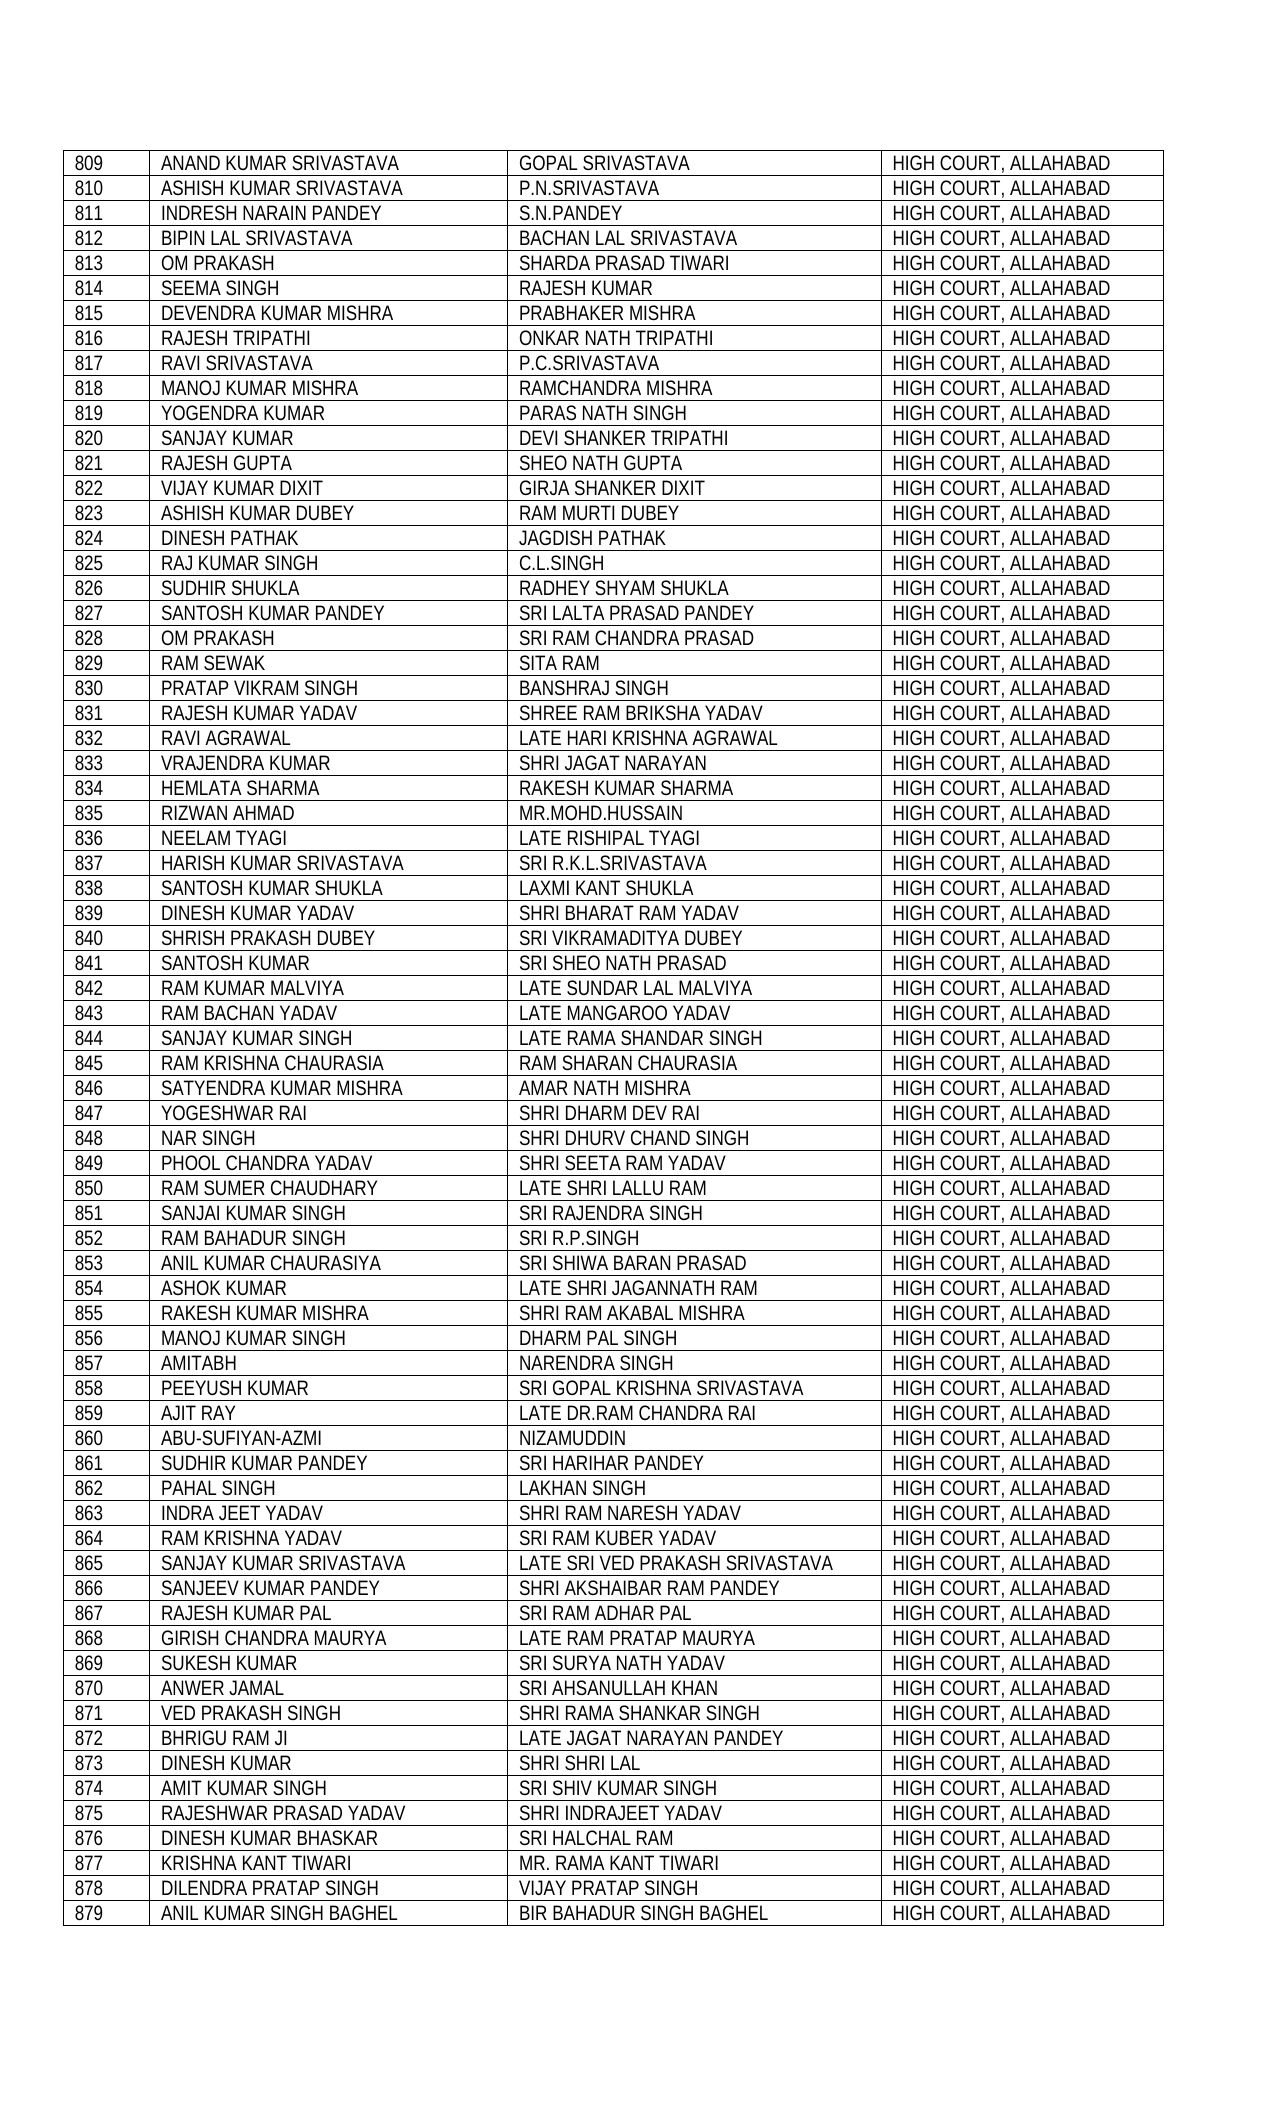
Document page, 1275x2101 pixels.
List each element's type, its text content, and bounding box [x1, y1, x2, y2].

table_cell HIGH COURT, ALLAHABAD [882, 976, 1163, 1000]
table_cell JAGDISH PATHAK [508, 526, 881, 550]
table_cell VRAJENDRA KUMAR [150, 751, 507, 775]
table_cell SRI RAM ADHAR PAL [508, 1601, 881, 1625]
table_cell HIGH COURT, ALLAHABAD [882, 776, 1163, 800]
table_cell 816 [64, 326, 149, 350]
table_cell 859 [64, 1401, 149, 1425]
table_cell RAKESH KUMAR MISHRA [150, 1301, 507, 1325]
table_cell SANTOSH KUMAR [150, 951, 507, 975]
table_cell LATE DR.RAM CHANDRA RAI [508, 1401, 881, 1425]
table_cell DINESH KUMAR YADAV [150, 901, 507, 925]
table_cell NARENDRA SINGH [508, 1351, 881, 1375]
table_cell SRI AHSANULLAH KHAN [508, 1676, 881, 1700]
table_cell 844 [64, 1026, 149, 1050]
table_cell OM PRAKASH [150, 626, 507, 650]
table_cell RADHEY SHYAM SHUKLA [508, 576, 881, 600]
table_cell MANOJ KUMAR MISHRA [150, 376, 507, 400]
table_cell 866 [64, 1576, 149, 1600]
table_cell SHRI JAGAT NARAYAN [508, 751, 881, 775]
table_cell DINESH KUMAR [150, 1751, 507, 1775]
table_cell HIGH COURT, ALLAHABAD [882, 876, 1163, 900]
table_cell HIGH COURT, ALLAHABAD [882, 1726, 1163, 1750]
table_cell ASHISH KUMAR SRIVASTAVA [150, 176, 507, 200]
table_cell DHARM PAL SINGH [508, 1326, 881, 1350]
table_cell GIRISH CHANDRA MAURYA [150, 1626, 507, 1650]
table_cell HIGH COURT, ALLAHABAD [882, 1101, 1163, 1125]
table_cell 838 [64, 876, 149, 900]
table_cell SHRI RAM AKABAL MISHRA [508, 1301, 881, 1325]
table_cell 811 [64, 201, 149, 225]
table_cell HIGH COURT, ALLAHABAD [882, 226, 1163, 250]
table_cell HIGH COURT, ALLAHABAD [882, 1551, 1163, 1575]
table_cell HIGH COURT, ALLAHABAD [882, 1026, 1163, 1050]
table_cell HIGH COURT, ALLAHABAD [882, 401, 1163, 425]
table_cell 877 [64, 1851, 149, 1875]
table_cell SRI R.P.SINGH [508, 1226, 881, 1250]
table_cell 812 [64, 226, 149, 250]
table_cell 830 [64, 676, 149, 700]
table_cell HIGH COURT, ALLAHABAD [882, 1276, 1163, 1300]
table_cell C.L.SINGH [508, 551, 881, 575]
table_cell MR.MOHD.HUSSAIN [508, 801, 881, 825]
table_cell SRI VIKRAMADITYA DUBEY [508, 926, 881, 950]
table_cell RAM KRISHNA CHAURASIA [150, 1051, 507, 1075]
table_cell P.N.SRIVASTAVA [508, 176, 881, 200]
table_cell SHRI RAMA SHANKAR SINGH [508, 1701, 881, 1725]
table_cell HIGH COURT, ALLAHABAD [882, 1376, 1163, 1400]
table_cell 862 [64, 1476, 149, 1500]
table_cell SRI HARIHAR PANDEY [508, 1451, 881, 1475]
table_cell 858 [64, 1376, 149, 1400]
table_cell PRABHAKER MISHRA [508, 301, 881, 325]
table_cell YOGESHWAR RAI [150, 1101, 507, 1125]
table_cell 861 [64, 1451, 149, 1475]
table_cell DINESH PATHAK [150, 526, 507, 550]
table_cell NAR SINGH [150, 1126, 507, 1150]
table_cell 878 [64, 1876, 149, 1900]
table_cell RAMCHANDRA MISHRA [508, 376, 881, 400]
table_cell SEEMA SINGH [150, 276, 507, 300]
table_cell HIGH COURT, ALLAHABAD [882, 1351, 1163, 1375]
table_cell HIGH COURT, ALLAHABAD [882, 176, 1163, 200]
table_cell HIGH COURT, ALLAHABAD [882, 676, 1163, 700]
table_cell 854 [64, 1276, 149, 1300]
table_cell 856 [64, 1326, 149, 1350]
table_cell S.N.PANDEY [508, 201, 881, 225]
table_cell PHOOL CHANDRA YADAV [150, 1151, 507, 1175]
table_cell RAJESHWAR PRASAD YADAV [150, 1801, 507, 1825]
table_cell 855 [64, 1301, 149, 1325]
table_cell LATE RAMA SHANDAR SINGH [508, 1026, 881, 1050]
table_cell 860 [64, 1426, 149, 1450]
table_cell HIGH COURT, ALLAHABAD [882, 1076, 1163, 1100]
table_cell HIGH COURT, ALLAHABAD [882, 426, 1163, 450]
table_cell HIGH COURT, ALLAHABAD [882, 1876, 1163, 1900]
table_cell 865 [64, 1551, 149, 1575]
table_cell VIJAY PRATAP SINGH [508, 1876, 881, 1900]
table_cell SHRI DHURV CHAND SINGH [508, 1126, 881, 1150]
table_cell 847 [64, 1101, 149, 1125]
table_cell 828 [64, 626, 149, 650]
table_cell 864 [64, 1526, 149, 1550]
table_cell SHRI RAM NARESH YADAV [508, 1501, 881, 1525]
table_cell SRI SHIV KUMAR SINGH [508, 1776, 881, 1800]
table_cell 823 [64, 501, 149, 525]
table_cell ABU-SUFIYAN-AZMI [150, 1426, 507, 1450]
table_cell SANJEEV KUMAR PANDEY [150, 1576, 507, 1600]
table_cell HIGH COURT, ALLAHABAD [882, 551, 1163, 575]
table_cell HIGH COURT, ALLAHABAD [882, 251, 1163, 275]
table_cell SHRI AKSHAIBAR RAM PANDEY [508, 1576, 881, 1600]
table_cell HIGH COURT, ALLAHABAD [882, 901, 1163, 925]
table_cell DEVENDRA KUMAR MISHRA [150, 301, 507, 325]
table_cell RAJESH KUMAR YADAV [150, 701, 507, 725]
table_cell HIGH COURT, ALLAHABAD [882, 376, 1163, 400]
table_cell LATE RISHIPAL TYAGI [508, 826, 881, 850]
table_cell SRI HALCHAL RAM [508, 1826, 881, 1850]
table_cell HIGH COURT, ALLAHABAD [882, 1701, 1163, 1725]
table_cell BHRIGU RAM JI [150, 1726, 507, 1750]
table_cell INDRA JEET YADAV [150, 1501, 507, 1525]
table_cell RAVI AGRAWAL [150, 726, 507, 750]
table_cell DILENDRA PRATAP SINGH [150, 1876, 507, 1900]
table_cell 850 [64, 1176, 149, 1200]
table_cell 819 [64, 401, 149, 425]
table_cell RAM SHARAN CHAURASIA [508, 1051, 881, 1075]
table_cell 872 [64, 1726, 149, 1750]
table_cell HIGH COURT, ALLAHABAD [882, 1526, 1163, 1550]
table_cell HIGH COURT, ALLAHABAD [882, 1826, 1163, 1850]
table_cell 868 [64, 1626, 149, 1650]
table_cell 873 [64, 1751, 149, 1775]
table_cell SHRI BHARAT RAM YADAV [508, 901, 881, 925]
table_cell 824 [64, 526, 149, 550]
table_cell VED PRAKASH SINGH [150, 1701, 507, 1725]
table_cell HARISH KUMAR SRIVASTAVA [150, 851, 507, 875]
table_cell GIRJA SHANKER DIXIT [508, 476, 881, 500]
table_cell 845 [64, 1051, 149, 1075]
table_cell HIGH COURT, ALLAHABAD [882, 1451, 1163, 1475]
table_cell HIGH COURT, ALLAHABAD [882, 1601, 1163, 1625]
table_cell SRI RAJENDRA SINGH [508, 1201, 881, 1225]
table_cell 849 [64, 1151, 149, 1175]
table_cell 870 [64, 1676, 149, 1700]
table_cell RAM MURTI DUBEY [508, 501, 881, 525]
table_cell SANJAY KUMAR SRIVASTAVA [150, 1551, 507, 1575]
table_cell ASHISH KUMAR DUBEY [150, 501, 507, 525]
table_cell HIGH COURT, ALLAHABAD [882, 1251, 1163, 1275]
table_cell HIGH COURT, ALLAHABAD [882, 1676, 1163, 1700]
table_cell SRI GOPAL KRISHNA SRIVASTAVA [508, 1376, 881, 1400]
table_cell KRISHNA KANT TIWARI [150, 1851, 507, 1875]
table_cell SUDHIR SHUKLA [150, 576, 507, 600]
table_cell 835 [64, 801, 149, 825]
table_cell HIGH COURT, ALLAHABAD [882, 951, 1163, 975]
table_cell HEMLATA SHARMA [150, 776, 507, 800]
table_cell HIGH COURT, ALLAHABAD [882, 826, 1163, 850]
table_cell RAJESH KUMAR PAL [150, 1601, 507, 1625]
table_cell MANOJ KUMAR SINGH [150, 1326, 507, 1350]
table_cell ANAND KUMAR SRIVASTAVA [150, 151, 507, 175]
table_cell 863 [64, 1501, 149, 1525]
table_cell 832 [64, 726, 149, 750]
table_cell SHREE RAM BRIKSHA YADAV [508, 701, 881, 725]
table_cell NEELAM TYAGI [150, 826, 507, 850]
table_cell RAJ KUMAR SINGH [150, 551, 507, 575]
table_cell ONKAR NATH TRIPATHI [508, 326, 881, 350]
table_cell 876 [64, 1826, 149, 1850]
table_cell BIPIN LAL SRIVASTAVA [150, 226, 507, 250]
table_cell LAKHAN SINGH [508, 1476, 881, 1500]
table_cell PEEYUSH KUMAR [150, 1376, 507, 1400]
table_cell SHRI INDRAJEET YADAV [508, 1801, 881, 1825]
table_cell HIGH COURT, ALLAHABAD [882, 326, 1163, 350]
table_cell HIGH COURT, ALLAHABAD [882, 276, 1163, 300]
table_cell PAHAL SINGH [150, 1476, 507, 1500]
table_cell HIGH COURT, ALLAHABAD [882, 1051, 1163, 1075]
table_cell 813 [64, 251, 149, 275]
table_cell HIGH COURT, ALLAHABAD [882, 1126, 1163, 1150]
table_cell LATE MANGAROO YADAV [508, 1001, 881, 1025]
table_cell 834 [64, 776, 149, 800]
table_cell HIGH COURT, ALLAHABAD [882, 1651, 1163, 1675]
table_cell RAM BAHADUR SINGH [150, 1226, 507, 1250]
table_cell 875 [64, 1801, 149, 1825]
table_cell INDRESH NARAIN PANDEY [150, 201, 507, 225]
table_cell 851 [64, 1201, 149, 1225]
table_cell HIGH COURT, ALLAHABAD [882, 1576, 1163, 1600]
table_cell AMIT KUMAR SINGH [150, 1776, 507, 1800]
table_cell SHRI SHRI LAL [508, 1751, 881, 1775]
table_cell AMAR NATH MISHRA [508, 1076, 881, 1100]
table_cell 821 [64, 451, 149, 475]
table_cell LATE SHRI LALLU RAM [508, 1176, 881, 1200]
table_cell 853 [64, 1251, 149, 1275]
table_cell LAXMI KANT SHUKLA [508, 876, 881, 900]
table_cell AJIT RAY [150, 1401, 507, 1425]
table_cell 848 [64, 1126, 149, 1150]
table_cell LATE HARI KRISHNA AGRAWAL [508, 726, 881, 750]
table_cell MR. RAMA KANT TIWARI [508, 1851, 881, 1875]
table_cell 825 [64, 551, 149, 575]
table_cell HIGH COURT, ALLAHABAD [882, 726, 1163, 750]
table_cell SHEO NATH GUPTA [508, 451, 881, 475]
table_cell RAJESH KUMAR [508, 276, 881, 300]
table_cell 867 [64, 1601, 149, 1625]
table_cell 818 [64, 376, 149, 400]
table_cell 871 [64, 1701, 149, 1725]
table_cell RAM KRISHNA YADAV [150, 1526, 507, 1550]
table_cell BANSHRAJ SINGH [508, 676, 881, 700]
table_cell SRI SHEO NATH PRASAD [508, 951, 881, 975]
table_cell HIGH COURT, ALLAHABAD [882, 1226, 1163, 1250]
table_cell HIGH COURT, ALLAHABAD [882, 1326, 1163, 1350]
table_cell SANTOSH KUMAR PANDEY [150, 601, 507, 625]
table_cell 820 [64, 426, 149, 450]
table_cell HIGH COURT, ALLAHABAD [882, 801, 1163, 825]
table_cell 815 [64, 301, 149, 325]
table_cell 852 [64, 1226, 149, 1250]
table_cell HIGH COURT, ALLAHABAD [882, 501, 1163, 525]
table_cell RAVI SRIVASTAVA [150, 351, 507, 375]
table_cell LATE RAM PRATAP MAURYA [508, 1626, 881, 1650]
table_cell SANJAY KUMAR SINGH [150, 1026, 507, 1050]
table_cell RAJESH TRIPATHI [150, 326, 507, 350]
table_cell SHRI SEETA RAM YADAV [508, 1151, 881, 1175]
table_cell P.C.SRIVASTAVA [508, 351, 881, 375]
table_cell OM PRAKASH [150, 251, 507, 275]
table_cell 839 [64, 901, 149, 925]
table_cell SHRISH PRAKASH DUBEY [150, 926, 507, 950]
table_cell ASHOK KUMAR [150, 1276, 507, 1300]
table_cell AMITABH [150, 1351, 507, 1375]
table_cell 842 [64, 976, 149, 1000]
table_cell SANTOSH KUMAR SHUKLA [150, 876, 507, 900]
table_cell HIGH COURT, ALLAHABAD [882, 1751, 1163, 1775]
table_cell SRI LALTA PRASAD PANDEY [508, 601, 881, 625]
table_cell HIGH COURT, ALLAHABAD [882, 1626, 1163, 1650]
table_cell ANIL KUMAR CHAURASIYA [150, 1251, 507, 1275]
table_cell HIGH COURT, ALLAHABAD [882, 1426, 1163, 1450]
table_cell 826 [64, 576, 149, 600]
table_cell 869 [64, 1651, 149, 1675]
table_cell DINESH KUMAR BHASKAR [150, 1826, 507, 1850]
table_cell 833 [64, 751, 149, 775]
table_cell HIGH COURT, ALLAHABAD [882, 1001, 1163, 1025]
table_cell HIGH COURT, ALLAHABAD [882, 526, 1163, 550]
table_cell 857 [64, 1351, 149, 1375]
table_cell HIGH COURT, ALLAHABAD [882, 1301, 1163, 1325]
table_cell HIGH COURT, ALLAHABAD [882, 1801, 1163, 1825]
table_cell 809 [64, 151, 149, 175]
table_cell LATE SRI VED PRAKASH SRIVASTAVA [508, 1551, 881, 1575]
table_cell RAM SUMER CHAUDHARY [150, 1176, 507, 1200]
table_cell 827 [64, 601, 149, 625]
table_cell SANJAY KUMAR [150, 426, 507, 450]
table_cell HIGH COURT, ALLAHABAD [882, 151, 1163, 175]
table_cell RAKESH KUMAR SHARMA [508, 776, 881, 800]
table_cell GOPAL SRIVASTAVA [508, 151, 881, 175]
table_cell SHRI DHARM DEV RAI [508, 1101, 881, 1125]
table_cell SUDHIR KUMAR PANDEY [150, 1451, 507, 1475]
table_cell 879 [64, 1901, 149, 1925]
table_cell SITA RAM [508, 651, 881, 675]
table_cell BIR BAHADUR SINGH BAGHEL [508, 1901, 881, 1925]
table_cell SUKESH KUMAR [150, 1651, 507, 1675]
table_cell HIGH COURT, ALLAHABAD [882, 1851, 1163, 1875]
table_cell LATE JAGAT NARAYAN PANDEY [508, 1726, 881, 1750]
table_cell 814 [64, 276, 149, 300]
table_cell LATE SHRI JAGANNATH RAM [508, 1276, 881, 1300]
table_cell ANWER JAMAL [150, 1676, 507, 1700]
table_cell SATYENDRA KUMAR MISHRA [150, 1076, 507, 1100]
table_cell 822 [64, 476, 149, 500]
table_cell HIGH COURT, ALLAHABAD [882, 1151, 1163, 1175]
table_cell HIGH COURT, ALLAHABAD [882, 1776, 1163, 1800]
table_cell HIGH COURT, ALLAHABAD [882, 351, 1163, 375]
table_cell YOGENDRA KUMAR [150, 401, 507, 425]
table_cell RAM BACHAN YADAV [150, 1001, 507, 1025]
table_cell SHARDA PRASAD TIWARI [508, 251, 881, 275]
table_cell 810 [64, 176, 149, 200]
table_cell HIGH COURT, ALLAHABAD [882, 201, 1163, 225]
table_cell HIGH COURT, ALLAHABAD [882, 1401, 1163, 1425]
table_cell VIJAY KUMAR DIXIT [150, 476, 507, 500]
table_cell HIGH COURT, ALLAHABAD [882, 1176, 1163, 1200]
table_cell HIGH COURT, ALLAHABAD [882, 301, 1163, 325]
table_cell 831 [64, 701, 149, 725]
table_cell HIGH COURT, ALLAHABAD [882, 851, 1163, 875]
table_cell HIGH COURT, ALLAHABAD [882, 576, 1163, 600]
table_cell NIZAMUDDIN [508, 1426, 881, 1450]
table_cell SANJAI KUMAR SINGH [150, 1201, 507, 1225]
table_cell RAM SEWAK [150, 651, 507, 675]
table_cell SRI RAM KUBER YADAV [508, 1526, 881, 1550]
table_cell DEVI SHANKER TRIPATHI [508, 426, 881, 450]
table_cell LATE SUNDAR LAL MALVIYA [508, 976, 881, 1000]
table_cell 846 [64, 1076, 149, 1100]
table_cell HIGH COURT, ALLAHABAD [882, 1501, 1163, 1525]
table_cell PARAS NATH SINGH [508, 401, 881, 425]
table_cell SRI SHIWA BARAN PRASAD [508, 1251, 881, 1275]
table_cell 836 [64, 826, 149, 850]
table_cell SRI R.K.L.SRIVASTAVA [508, 851, 881, 875]
table_cell 817 [64, 351, 149, 375]
table_cell 843 [64, 1001, 149, 1025]
table_cell PRATAP VIKRAM SINGH [150, 676, 507, 700]
table_cell HIGH COURT, ALLAHABAD [882, 751, 1163, 775]
table_cell HIGH COURT, ALLAHABAD [882, 701, 1163, 725]
table_cell 874 [64, 1776, 149, 1800]
table_cell SRI RAM CHANDRA PRASAD [508, 626, 881, 650]
table_cell HIGH COURT, ALLAHABAD [882, 601, 1163, 625]
table_cell HIGH COURT, ALLAHABAD [882, 1901, 1163, 1925]
table_cell HIGH COURT, ALLAHABAD [882, 926, 1163, 950]
table_cell 829 [64, 651, 149, 675]
table_cell BACHAN LAL SRIVASTAVA [508, 226, 881, 250]
table_cell 841 [64, 951, 149, 975]
table_cell HIGH COURT, ALLAHABAD [882, 651, 1163, 675]
table_cell ANIL KUMAR SINGH BAGHEL [150, 1901, 507, 1925]
table_cell HIGH COURT, ALLAHABAD [882, 1201, 1163, 1225]
table_cell RAJESH GUPTA [150, 451, 507, 475]
table_cell SRI SURYA NATH YADAV [508, 1651, 881, 1675]
table_cell HIGH COURT, ALLAHABAD [882, 626, 1163, 650]
table_cell HIGH COURT, ALLAHABAD [882, 451, 1163, 475]
table_cell HIGH COURT, ALLAHABAD [882, 476, 1163, 500]
table_cell RIZWAN AHMAD [150, 801, 507, 825]
table_cell RAM KUMAR MALVIYA [150, 976, 507, 1000]
table_cell 840 [64, 926, 149, 950]
table_cell 837 [64, 851, 149, 875]
table_cell HIGH COURT, ALLAHABAD [882, 1476, 1163, 1500]
